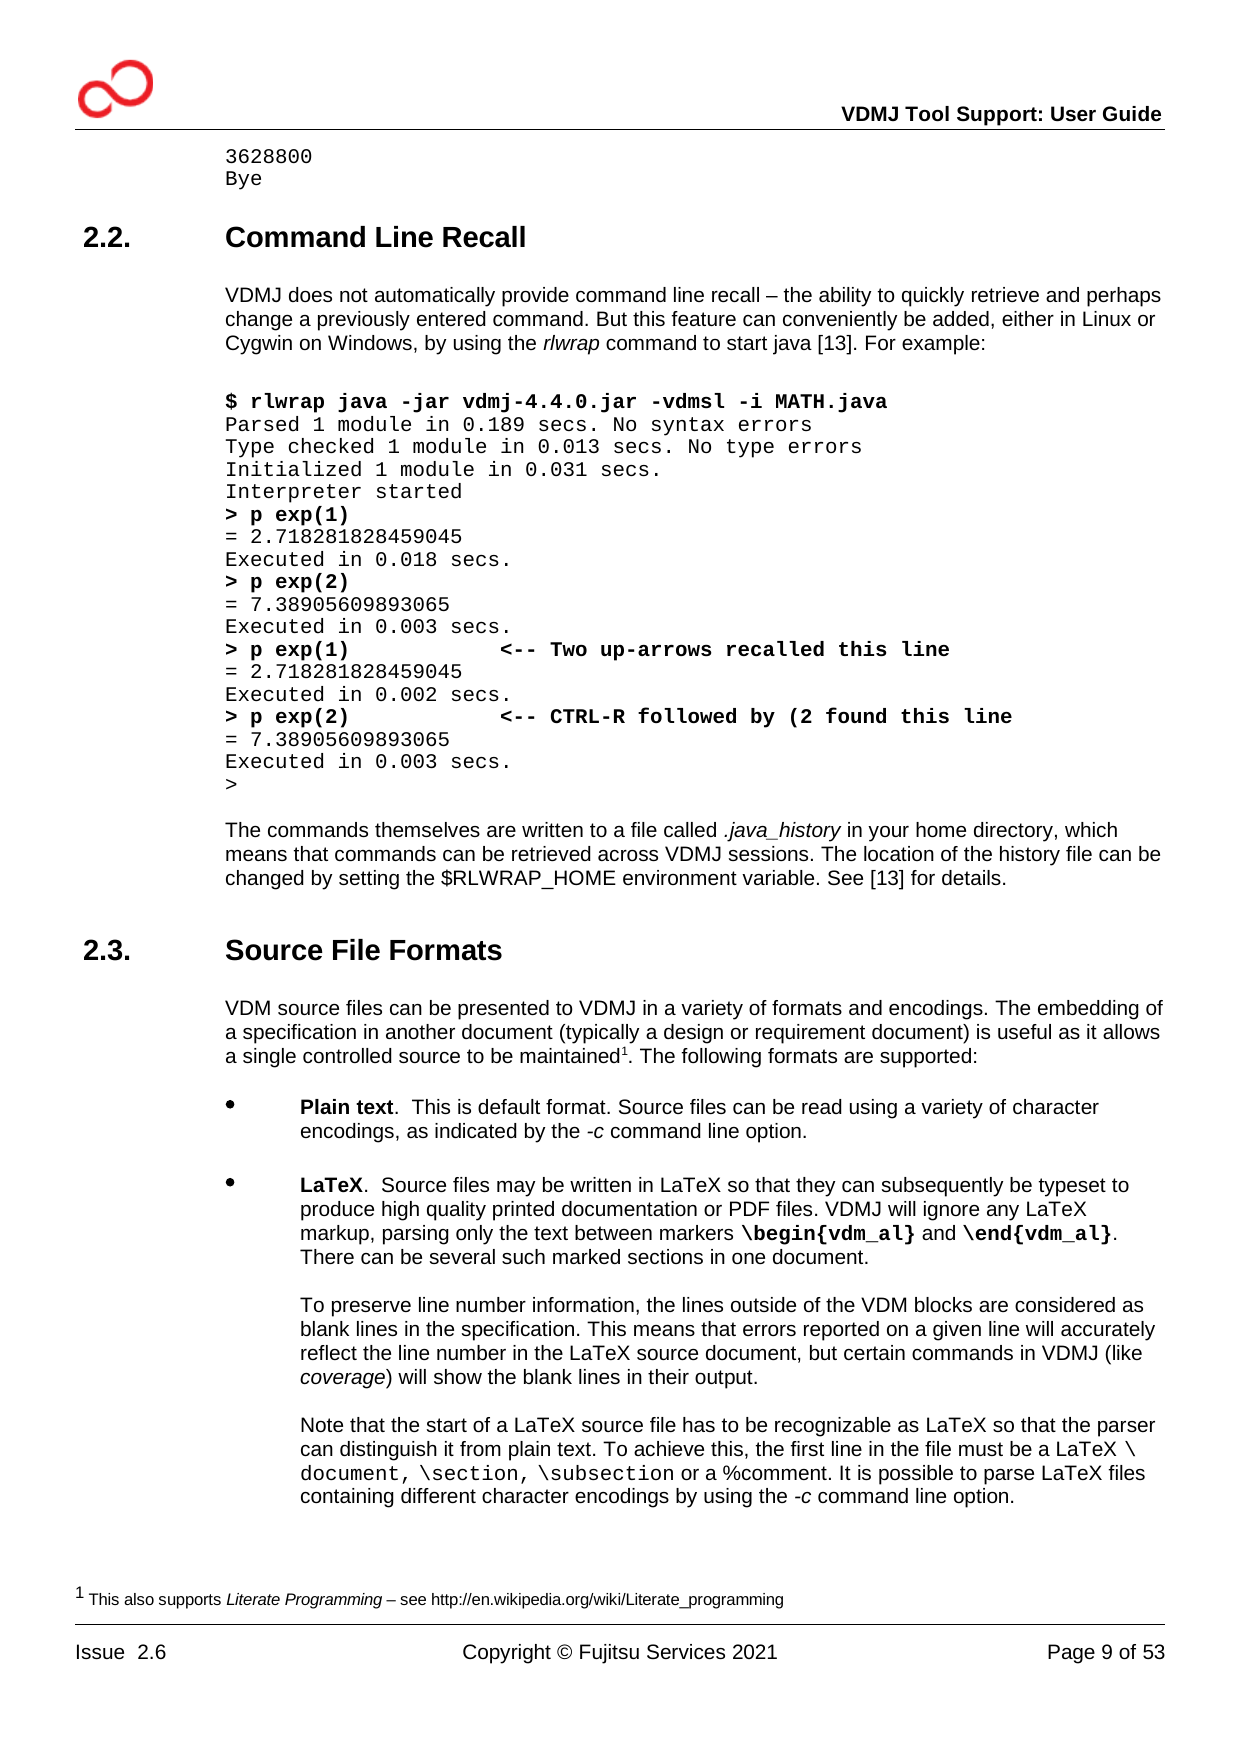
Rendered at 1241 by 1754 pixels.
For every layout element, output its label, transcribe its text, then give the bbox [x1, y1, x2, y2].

text Interpreter started [225, 481, 1165, 503]
text VDMJ does not automatically provide command line recall – the ability to quickly retrieve and perhaps change a previously entered command. But this feature can conveniently be added, either in Linux or Cygwin on Windows, by using the rlwrap command to start java [13]. For example: [225, 284, 1165, 356]
text > p exp(2) [225, 571, 1165, 593]
text This also supports Literate Programming – see http://en.wikipedia.org/wiki/Literate_programming [75, 1590, 1165, 1609]
text = 2.718281828459045 [225, 661, 1165, 683]
picture [78, 52, 153, 128]
text $ rlwrap java -jar vdmj-4.4.0.jar -vdmsl -i MATH.java [225, 391, 1165, 413]
list LaTeX. Source files may be written in LaTeX so that they can subsequently be typeset to produce high quality printed documentation or PDF files. VDMJ will ignore any LaTeX markup, parsing only the text between markers \begin{vdm_al} and \end{vdm_al}. There can be several such marked sections in one document. To preserve line number information, the lines outside of the VDM blocks are considered as blank lines in the specification. This means that errors reported on a given line will accurately reflect the line number in the LaTeX source document, but certain commands in VDMJ (like coverage) will show the blank lines in their output. Note that the start of a LaTeX source file has to be recognizable as LaTeX so that the parser can distinguish it from plain text. To achieve this, the first line in the file must be a LaTeX \document, \section, \subsection or a %comment. It is possible to parse LaTeX files containing different character encodings by using the -c command line option. [225, 1173, 1165, 1509]
text = 2.718281828459045 [225, 526, 1165, 548]
subtitle Source File Formats [75, 932, 1165, 966]
text The commands themselves are written to a file called .java_history in your home directory, which means that commands can be retrieved across VDMJ sessions. The location of the history file can be changed by setting the $RLWRAP_HOME environment variable. See [13] for details. [225, 818, 1165, 890]
subtitle Command Line Recall [75, 220, 1165, 254]
text > p exp(2) <-- CTRL-R followed by (2 found this line [225, 706, 1165, 728]
text > p exp(1) [225, 503, 1165, 526]
text Bye [225, 168, 1165, 190]
text Executed in 0.003 secs. [225, 751, 1165, 773]
text Parsed 1 module in 0.189 secs. No syntax errors [225, 413, 1165, 436]
text Initialized 1 module in 0.031 secs. [225, 458, 1165, 481]
text VDM source files can be presented to VDMJ in a variety of formats and encodings. The embedding of a specification in another document (typically a design or requirement document) is useful as it allows a single controlled source to be maintained. The following formats are supported: [225, 996, 1165, 1068]
text Type checked 1 module in 0.013 secs. No type errors [225, 436, 1165, 458]
text Executed in 0.002 secs. [225, 683, 1165, 706]
text = 7.38905609893065 [225, 728, 1165, 751]
text Executed in 0.018 secs. [225, 548, 1165, 571]
list Plain text. This is default format. Source files can be read using a variety of character encodings, as indicated by the -c command line option. [225, 1095, 1165, 1143]
text 3628800 [225, 145, 1165, 168]
text > p exp(1) <-- Two up-arrows recalled this line [225, 638, 1165, 661]
text > [225, 773, 1165, 796]
text = 7.38905609893065 [225, 593, 1165, 616]
text Executed in 0.003 secs. [225, 616, 1165, 638]
